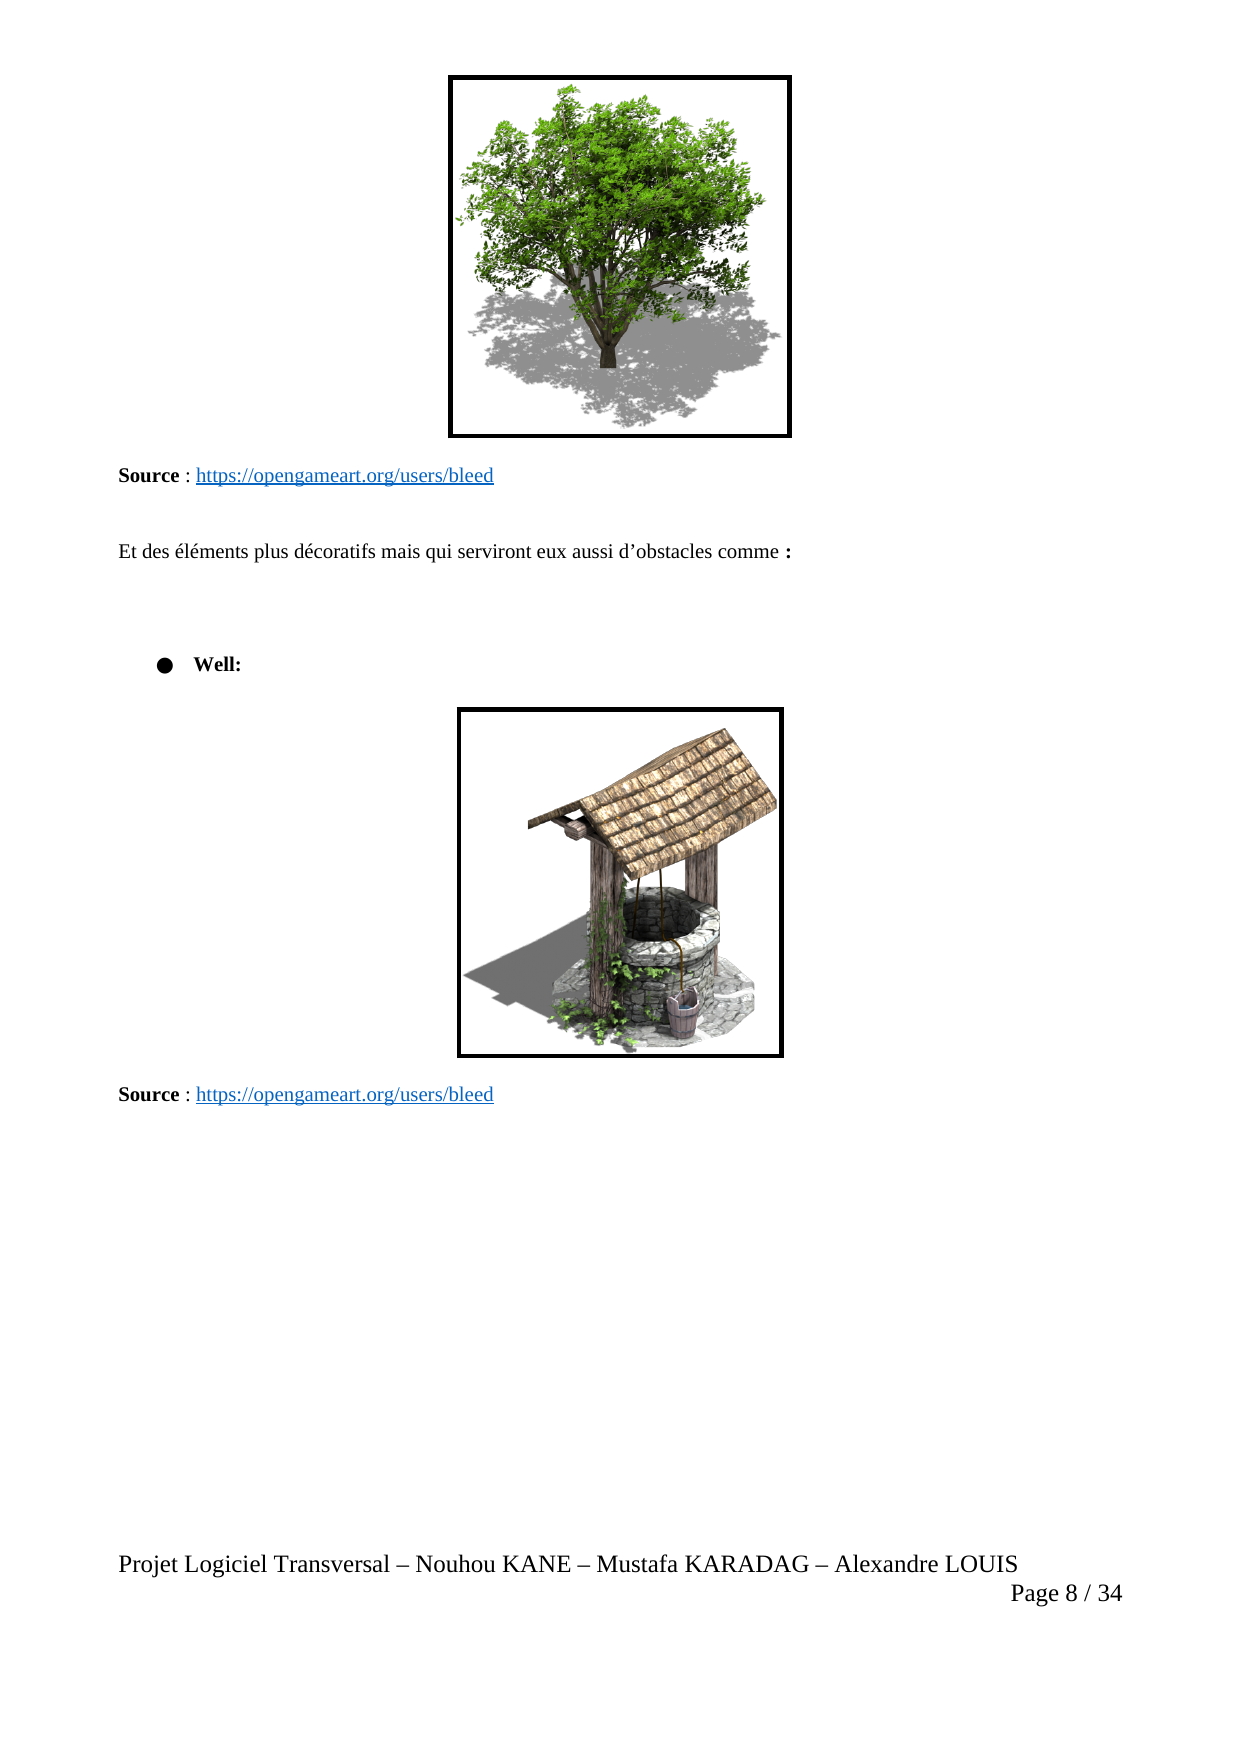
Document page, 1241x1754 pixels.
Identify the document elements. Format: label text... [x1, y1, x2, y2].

text Et des éléments plus décoratifs mais qui serviront eux aussi d’obstacles comme : [118, 539, 1122, 563]
text Source : https://opengameart.org/users/bleed [118, 463, 1122, 487]
list Well: [156, 640, 1122, 683]
text Source : https://opengameart.org/users/bleed [118, 1082, 1122, 1106]
